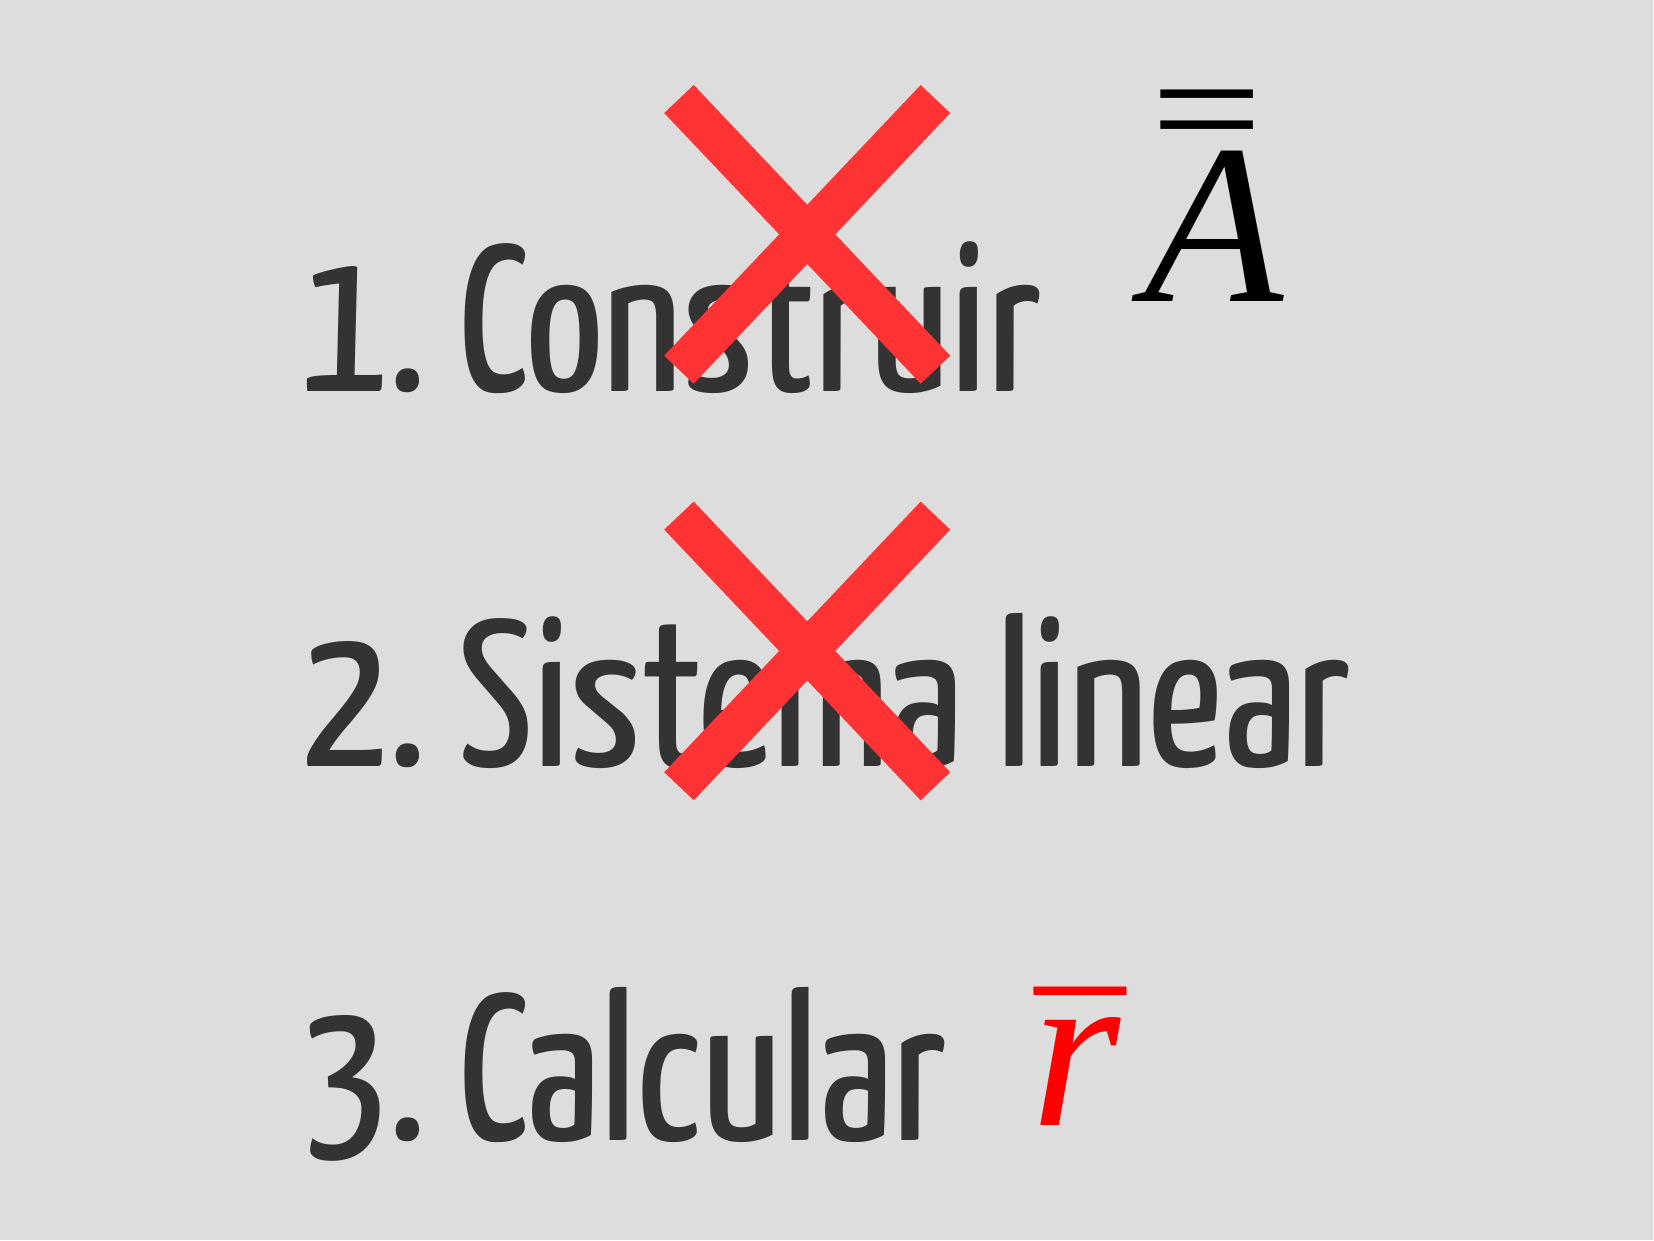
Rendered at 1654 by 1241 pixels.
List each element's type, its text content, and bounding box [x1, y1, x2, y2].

text_box [664, 85, 951, 384]
text_box [664, 501, 951, 801]
chart [1015, 921, 1146, 1176]
chart [1113, 77, 1302, 352]
title 1. Construir 2. Sistema linear 3. Calcular [0, 0, 1654, 1241]
